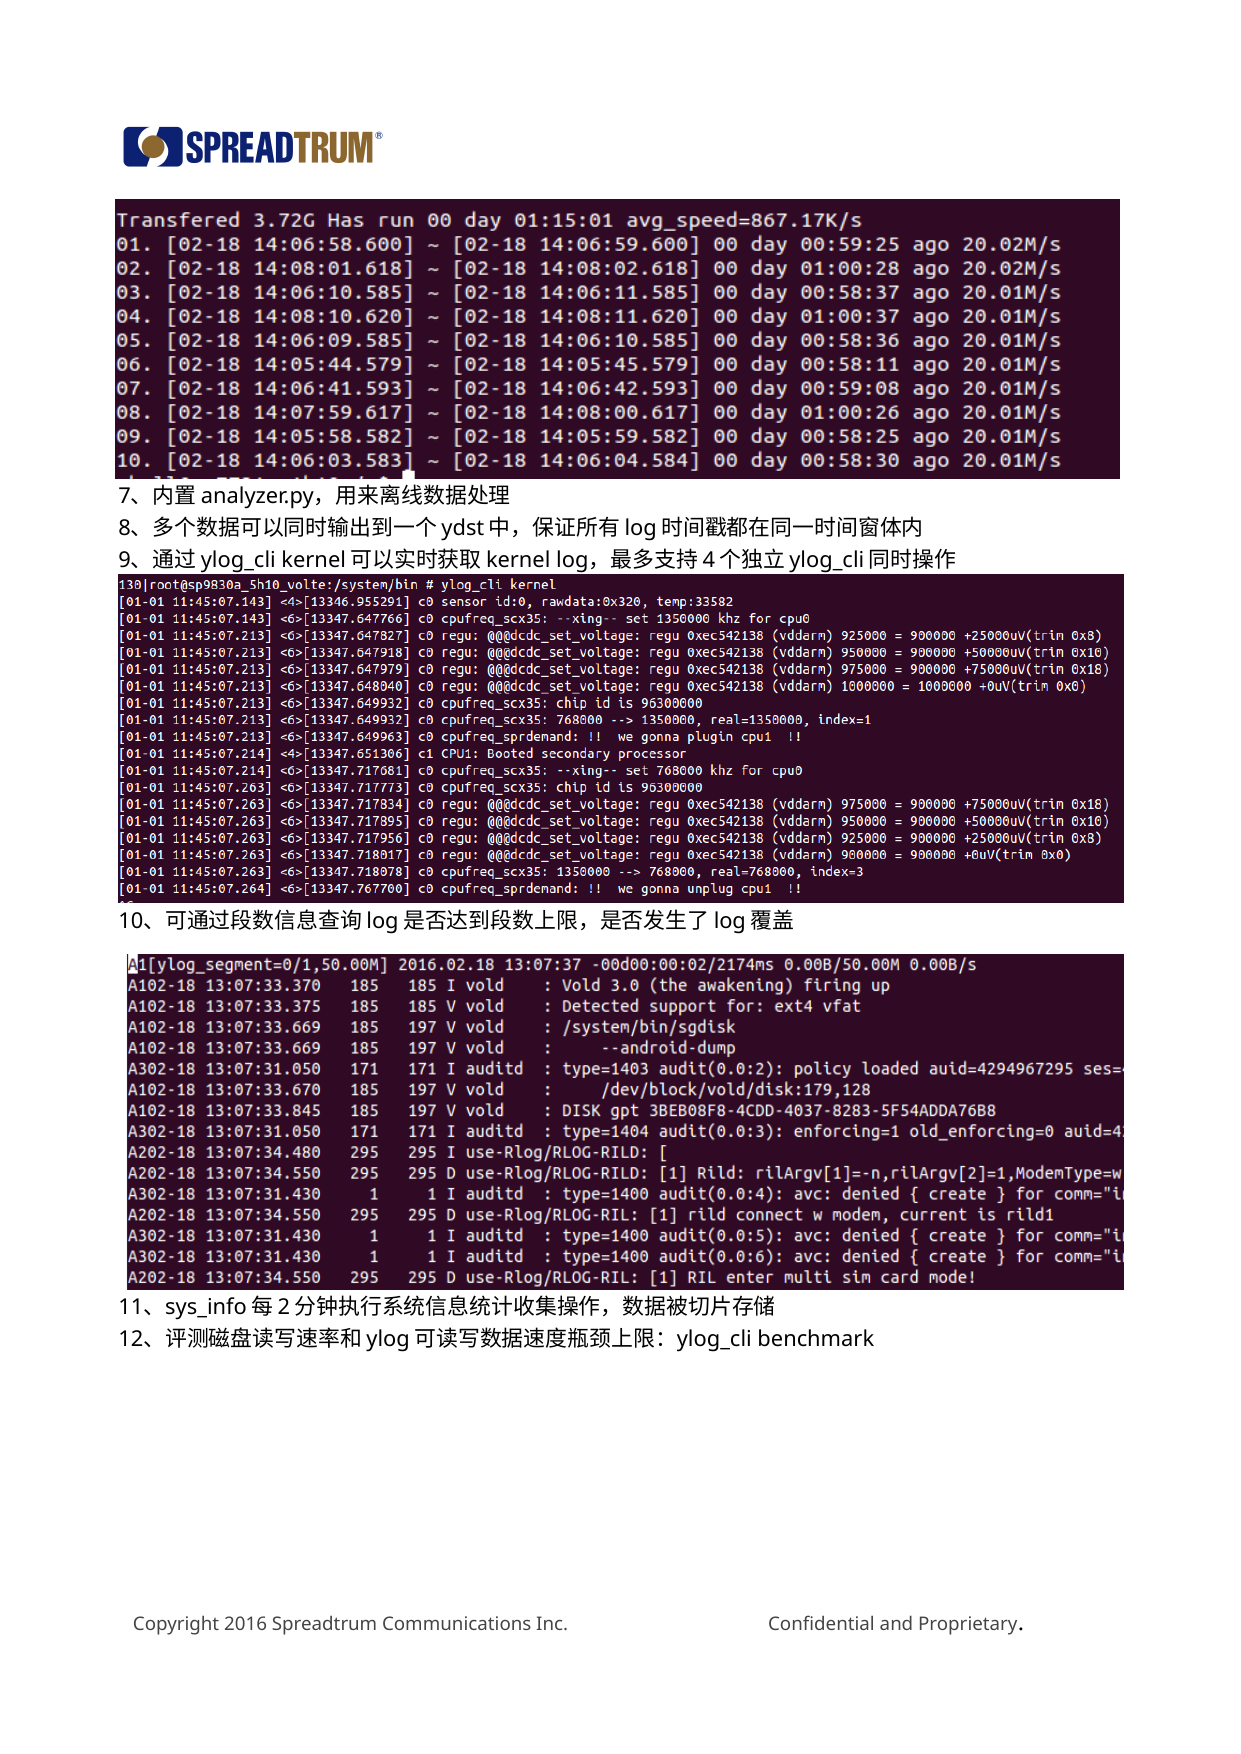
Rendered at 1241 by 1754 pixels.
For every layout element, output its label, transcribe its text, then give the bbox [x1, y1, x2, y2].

picture [126, 954, 1124, 1290]
text 10、可通过段数信息查询log是否达到段数上限，是否发生了log覆盖 [118, 903, 1122, 934]
text 11、sys_info每2分钟执行系统信息统计收集操作，数据被切片存储 [118, 934, 1122, 1321]
picture [118, 574, 1124, 903]
picture [115, 199, 1120, 479]
text 12、评测磁盘读写速率和ylog可读写数据速度瓶颈上限：ylog_cli benchmark [118, 1321, 1122, 1353]
text 9、通过ylog_cli kernel可以实时获取kernel log，最多支持4个独立ylog_cli同时操作 [118, 542, 1122, 574]
text 8、多个数据可以同时输出到一个ydst中，保证所有log时间戳都在同一时间窗体内 [118, 510, 1122, 542]
text 7、内置analyzer.py，用来离线数据处理 [118, 176, 1122, 510]
picture [120, 123, 386, 168]
